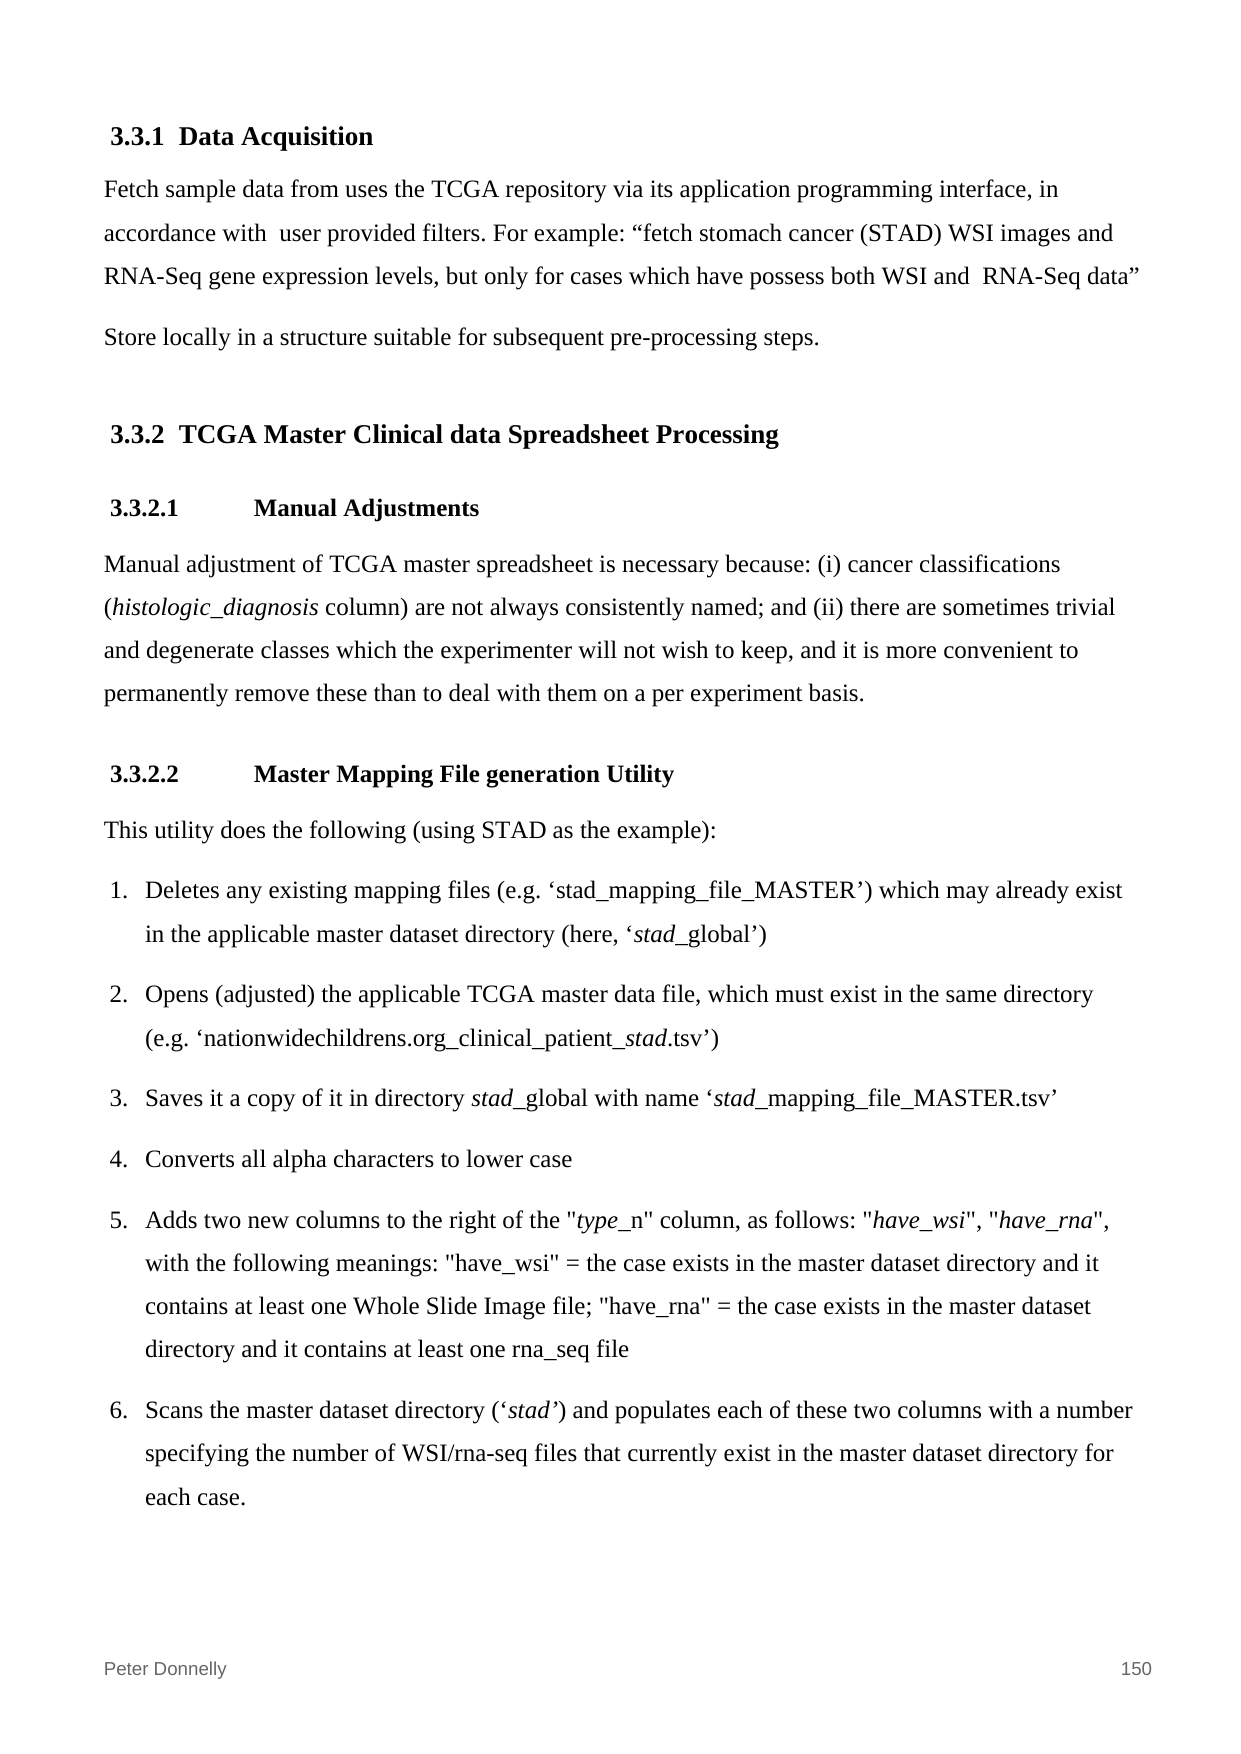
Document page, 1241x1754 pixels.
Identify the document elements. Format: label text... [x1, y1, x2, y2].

list Deletes any existing mapping files (e.g. ‘stad_mapping_file_MASTER’) which may already exist in the applicable master dataset directory (here, ‘stad_global’) [109, 876, 1146, 947]
text Store locally in a structure suitable for subsequent pre-processing steps. [103, 322, 1146, 350]
subtitle Master Mapping File generation Utility [103, 759, 1146, 788]
list Converts all alpha characters to lower case [109, 1144, 1146, 1173]
list Scans the master dataset directory (‘stad’) and populates each of these two columns with a number specifying the number of WSI/rna-seq files that currently exist in the master dataset directory for each case. [109, 1395, 1146, 1510]
list Saves it a copy of it in directory stad_global with name ‘stad_mapping_file_MASTER.tsv’ [109, 1083, 1146, 1112]
subtitle Data Acquisition [103, 120, 1146, 151]
list Adds two new columns to the right of the "type_n" column, as follows: "have_wsi", "have_rna", with the following meanings: "have_wsi" = the case exists in the master dataset directory and it contains at least one Whole Slide Image file; "have_rna" = the case exists in the master dataset directory and it contains at least one rna_seq file [109, 1205, 1146, 1363]
list Opens (adjusted) the applicable TCGA master data file, which must exist in the same directory (e.g. ‘nationwidechildrens.org_clinical_patient_stad.tsv’) [109, 979, 1146, 1051]
text Manual adjustment of TCGA master spreadsheet is necessary because: (i) cancer classifications (histologic_diagnosis column) are not always consistently named; and (ii) there are sometimes trivial and degenerate classes which the experimenter will not wish to keep, and it is more convenient to permanently remove these than to deal with them on a per experiment basis. [103, 549, 1146, 707]
subtitle Manual Adjustments [103, 493, 1146, 522]
text Fetch sample data from uses the TCGA repository via its application programming interface, in accordance with user provided filters. For example: “fetch stomach cancer (STAD) WSI images and RNA-Seq gene expression levels, but only for cases which have possess both WSI and RNA-Seq data” [103, 174, 1146, 289]
subtitle TCGA Master Clinical data Spreadsheet Processing [103, 418, 1146, 449]
text This utility does the following (using STAD as the example): [103, 815, 1146, 843]
